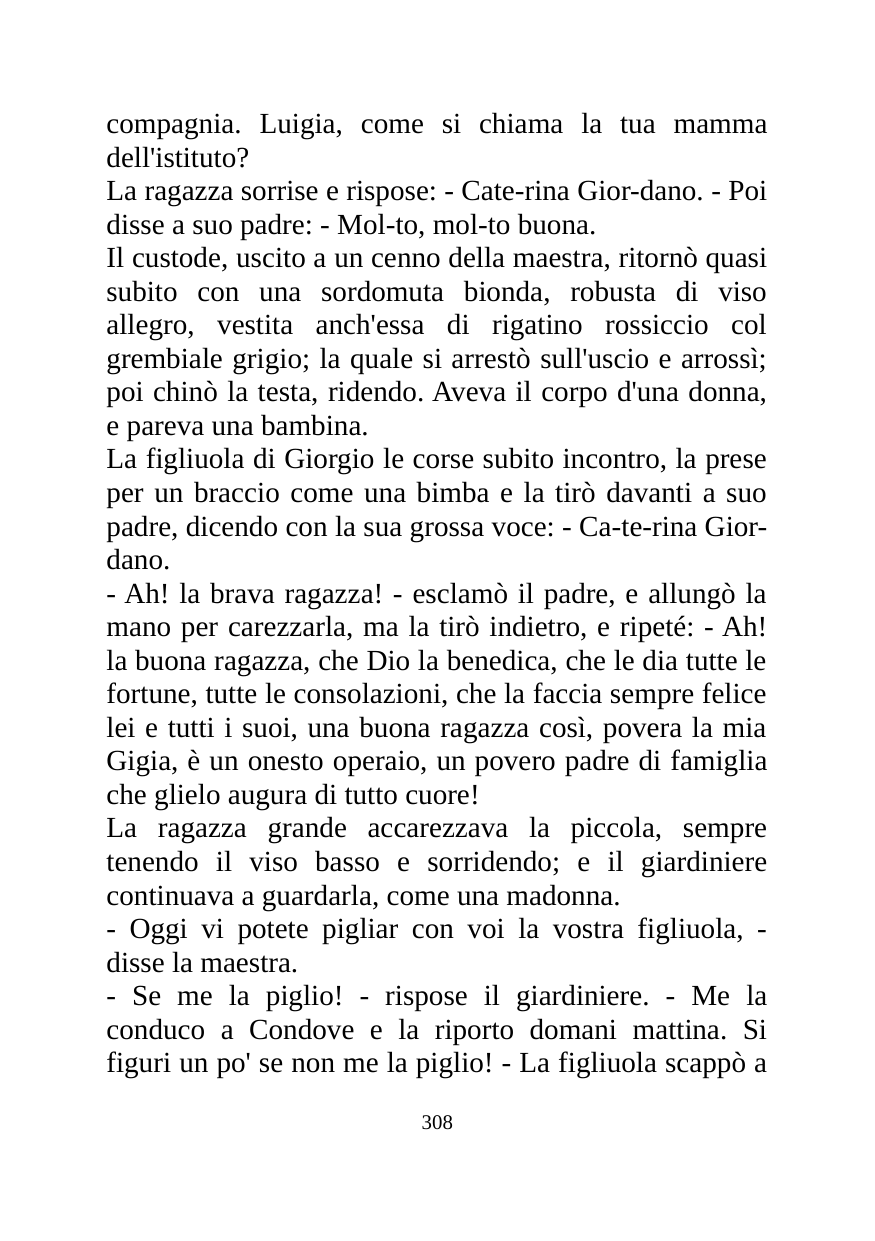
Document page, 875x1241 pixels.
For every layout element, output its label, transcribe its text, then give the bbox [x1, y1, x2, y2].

text - Oggi vi potete pigliar con voi la vostra figliuola, - disse la maestra. [106, 911, 768, 978]
text - Se me la piglio! - rispose il giardiniere. - Me la conduco a Condove e la riporto domani mattina. Si figuri un po' se non me la piglio! - La figliuola scappò a [106, 978, 768, 1079]
text La ragazza grande accarezzava la piccola, sempre tenendo il viso basso e sorridendo; e il giardiniere continuava a guardarla, come una madonna. [106, 811, 768, 911]
text La figliuola di Giorgio le corse subito incontro, la prese per un braccio come una bimba e la tirò davanti a suo padre, dicendo con la sua grossa voce: - Ca-te-rina Gior-dano. [106, 442, 768, 576]
text Il custode, uscito a un cenno della maestra, ritornò quasi subito con una sordomuta bionda, robusta di viso allegro, vestita anch'essa di rigatino rossiccio col grembiale grigio; la quale si arrestò sull'uscio e arrossì; poi chinò la testa, ridendo. Aveva il corpo d'una donna, e pareva una bambina. [106, 240, 768, 442]
text La ragazza sorrise e rispose: - Cate-rina Gior-dano. - Poi disse a suo padre: - Mol-to, mol-to buona. [106, 173, 768, 240]
text compagnia. Luigia, come si chiama la tua mamma dell'istituto? [106, 106, 768, 173]
text - Ah! la brava ragazza! - esclamò il padre, e allungò la mano per carezzarla, ma la tirò indietro, e ripeté: - Ah! la buona ragazza, che Dio la benedica, che le dia tutte le fortune, tutte le consolazioni, che la faccia sempre felice lei e tutti i suoi, una buona ragazza così, povera la mia Gigia, è un onesto operaio, un povero padre di famiglia che glielo augura di tutto cuore! [106, 576, 768, 811]
